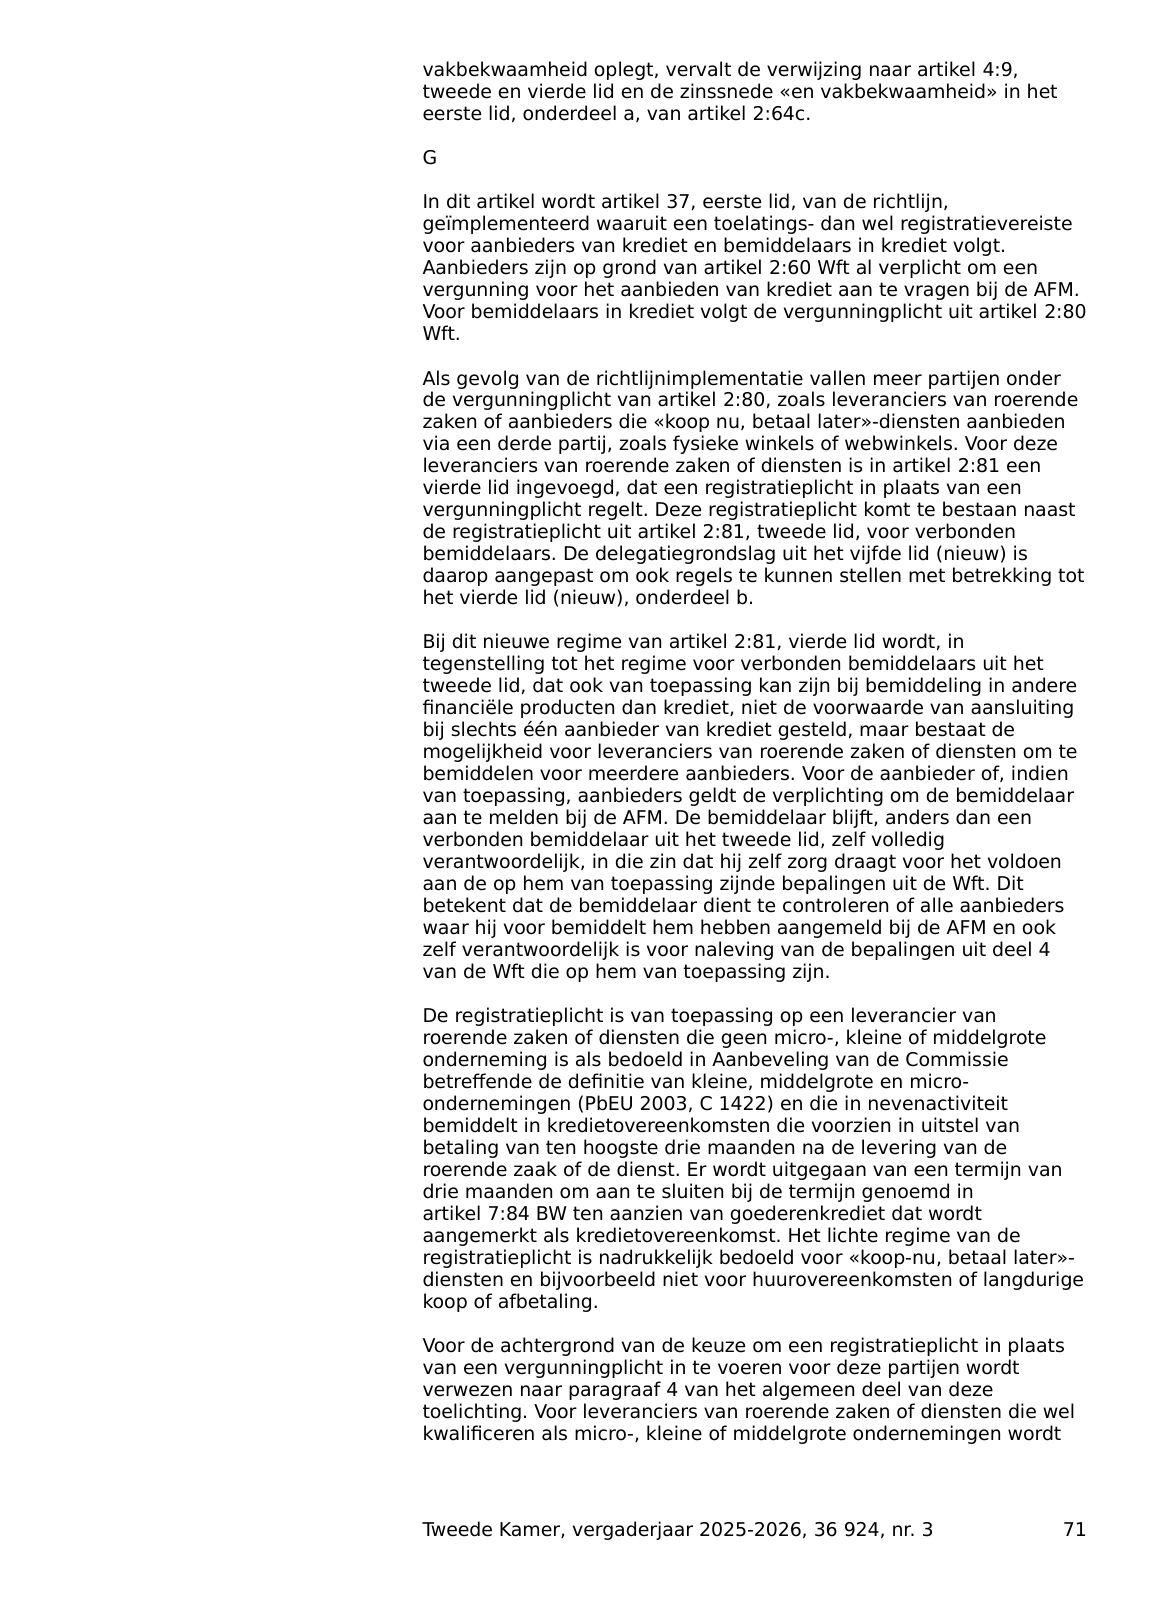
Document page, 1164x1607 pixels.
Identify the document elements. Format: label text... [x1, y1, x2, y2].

text Bij dit nieuwe regime van artikel 2:81, vierde lid wordt, in tegenstelling tot het regime voor verbonden bemiddelaars uit het tweede lid, dat ook van toepassing kan zijn bij bemiddeling in andere financiële producten dan krediet, niet de voorwaarde van aansluiting bij slechts één aanbieder van krediet gesteld, maar bestaat de mogelijkheid voor leveranciers van roerende zaken of diensten om te bemiddelen voor meerdere aanbieders. Voor de aanbieder of, indien van toepassing, aanbieders geldt de verplichting om de bemiddelaar aan te melden bij de AFM. De bemiddelaar blijft, anders dan een verbonden bemiddelaar uit het tweede lid, zelf volledig verantwoordelijk, in die zin dat hij zelf zorg draagt voor het voldoen aan de op hem van toepassing zijnde bepalingen uit de Wft. Dit betekent dat de bemiddelaar dient te controleren of alle aanbieders waar hij voor bemiddelt hem hebben aangemeld bij de AFM en ook zelf verantwoordelijk is voor naleving van de bepalingen uit deel 4 van de Wft die op hem van toepassing zijn. [422, 631, 1087, 983]
text In dit artikel wordt artikel 37, eerste lid, van de richtlijn, geïmplementeerd waaruit een toelatings- dan wel registratievereiste voor aanbieders van krediet en bemiddelaars in krediet volgt. Aanbieders zijn op grond van artikel 2:60 Wft al verplicht om een vergunning voor het aanbieden van krediet aan te vragen bij de AFM. Voor bemiddelaars in krediet volgt de vergunningplicht uit artikel 2:80 Wft. [422, 191, 1087, 345]
text De registratieplicht is van toepassing op een leverancier van roerende zaken of diensten die geen micro-, kleine of middelgrote onderneming is als bedoeld in Aanbeveling van de Commissie betreffende de definitie van kleine, middelgrote en micro-ondernemingen (PbEU 2003, C 1422) en die in nevenactiviteit bemiddelt in kredietovereenkomsten die voorzien in uitstel van betaling van ten hoogste drie maanden na de levering van de roerende zaak of de dienst. Er wordt uitgegaan van een termijn van drie maanden om aan te sluiten bij de termijn genoemd in artikel 7:84 BW ten aanzien van goederenkrediet dat wordt aangemerkt als kredietovereenkomst. Het lichte regime van de registratieplicht is nadrukkelijk bedoeld voor «koop-nu, betaal later»-diensten en bijvoorbeeld niet voor huurovereenkomsten of langdurige koop of afbetaling. [422, 1005, 1087, 1313]
text vakbekwaamheid oplegt, vervalt de verwijzing naar artikel 4:9, tweede en vierde lid en de zinssnede «en vakbekwaamheid» in het eerste lid, onderdeel a, van artikel 2:64c. [422, 59, 1087, 125]
subtitle G [422, 147, 1087, 169]
text Voor de achtergrond van de keuze om een registratieplicht in plaats van een vergunningplicht in te voeren voor deze partijen wordt verwezen naar paragraaf 4 van het algemeen deel van deze toelichting. Voor leveranciers van roerende zaken of diensten die wel kwalificeren als micro-, kleine of middelgrote ondernemingen wordt [422, 1335, 1087, 1445]
text Als gevolg van de richtlijnimplementatie vallen meer partijen onder de vergunningplicht van artikel 2:80, zoals leveranciers van roerende zaken of aanbieders die «koop nu, betaal later»-diensten aanbieden via een derde partij, zoals fysieke winkels of webwinkels. Voor deze leveranciers van roerende zaken of diensten is in artikel 2:81 een vierde lid ingevoegd, dat een registratieplicht in plaats van een vergunningplicht regelt. Deze registratieplicht komt te bestaan naast de registratieplicht uit artikel 2:81, tweede lid, voor verbonden bemiddelaars. De delegatiegrondslag uit het vijfde lid (nieuw) is daarop aangepast om ook regels te kunnen stellen met betrekking tot het vierde lid (nieuw), onderdeel b. [422, 367, 1087, 609]
